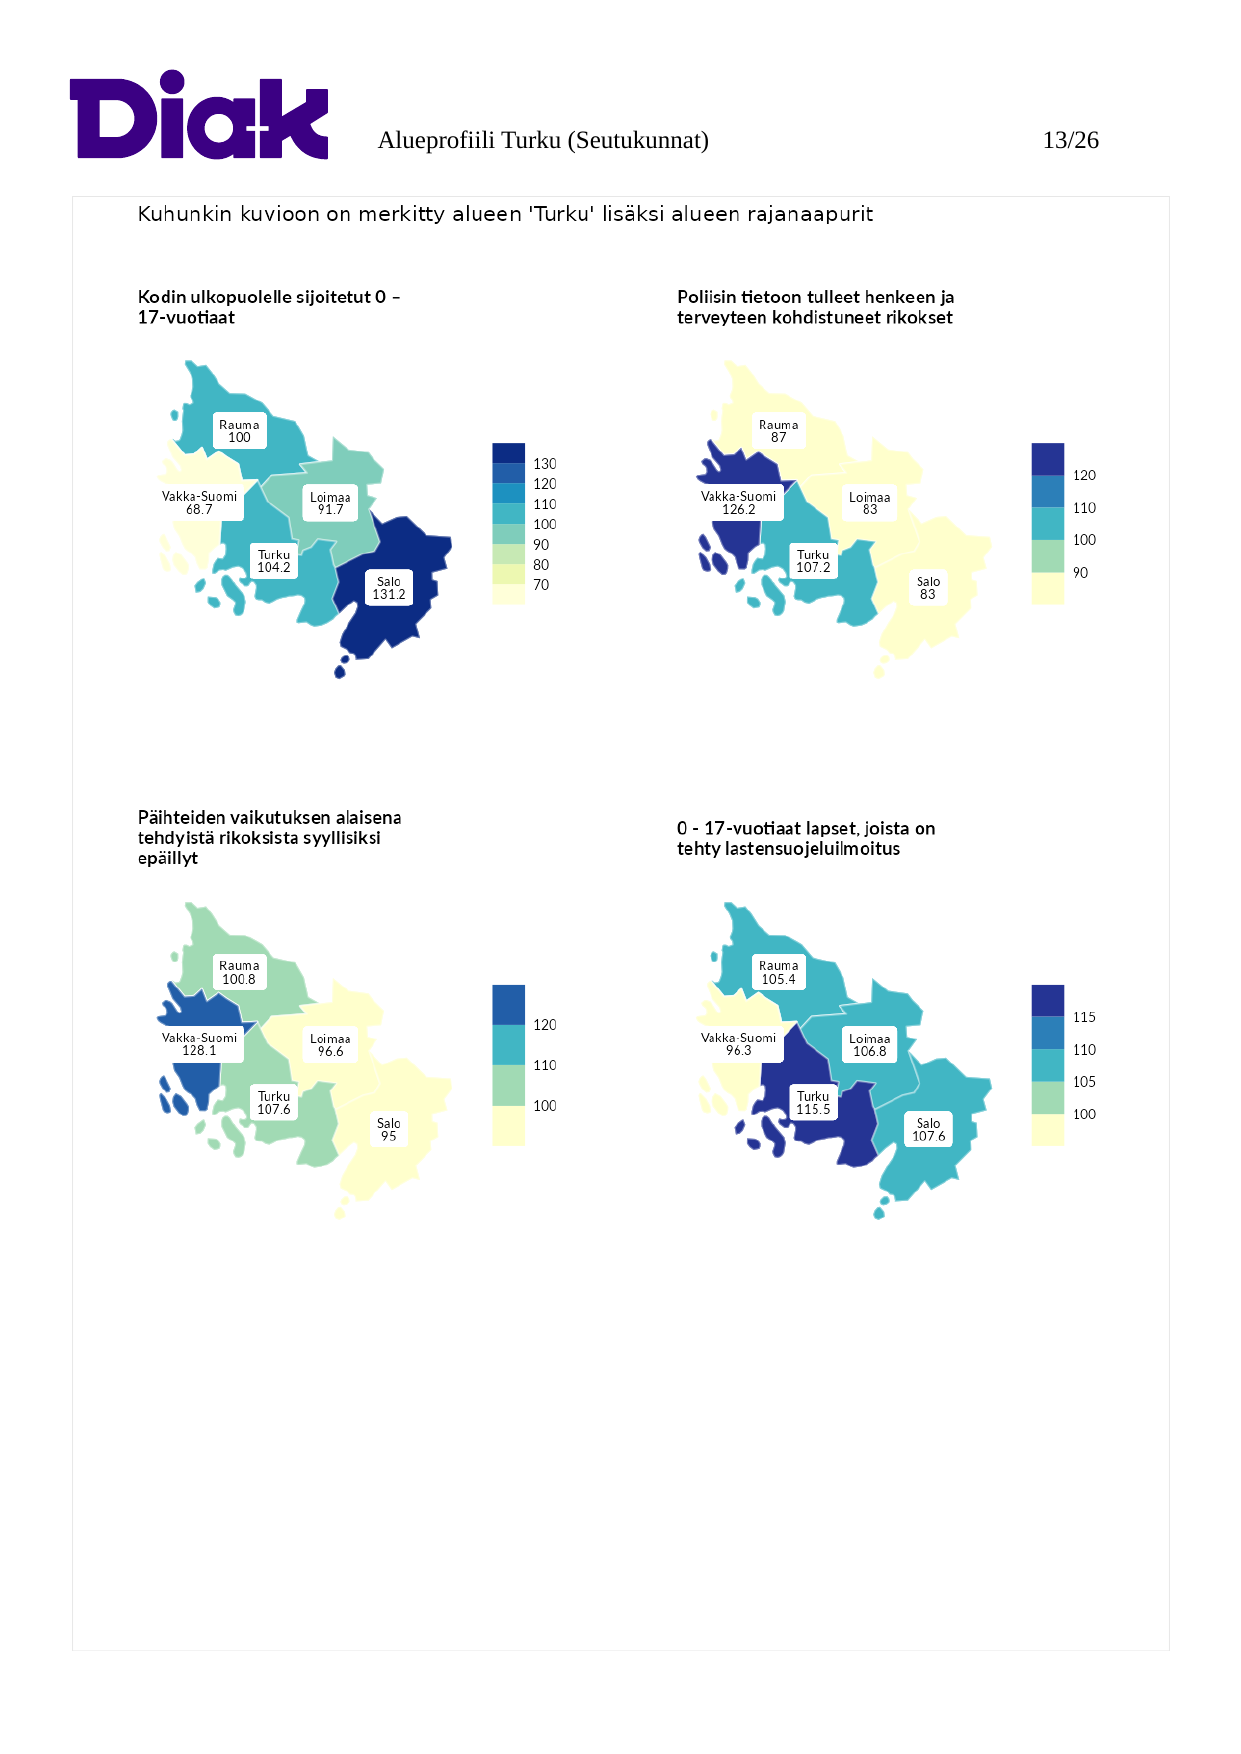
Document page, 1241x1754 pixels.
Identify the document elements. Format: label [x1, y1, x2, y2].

picture [61, 196, 1179, 1651]
